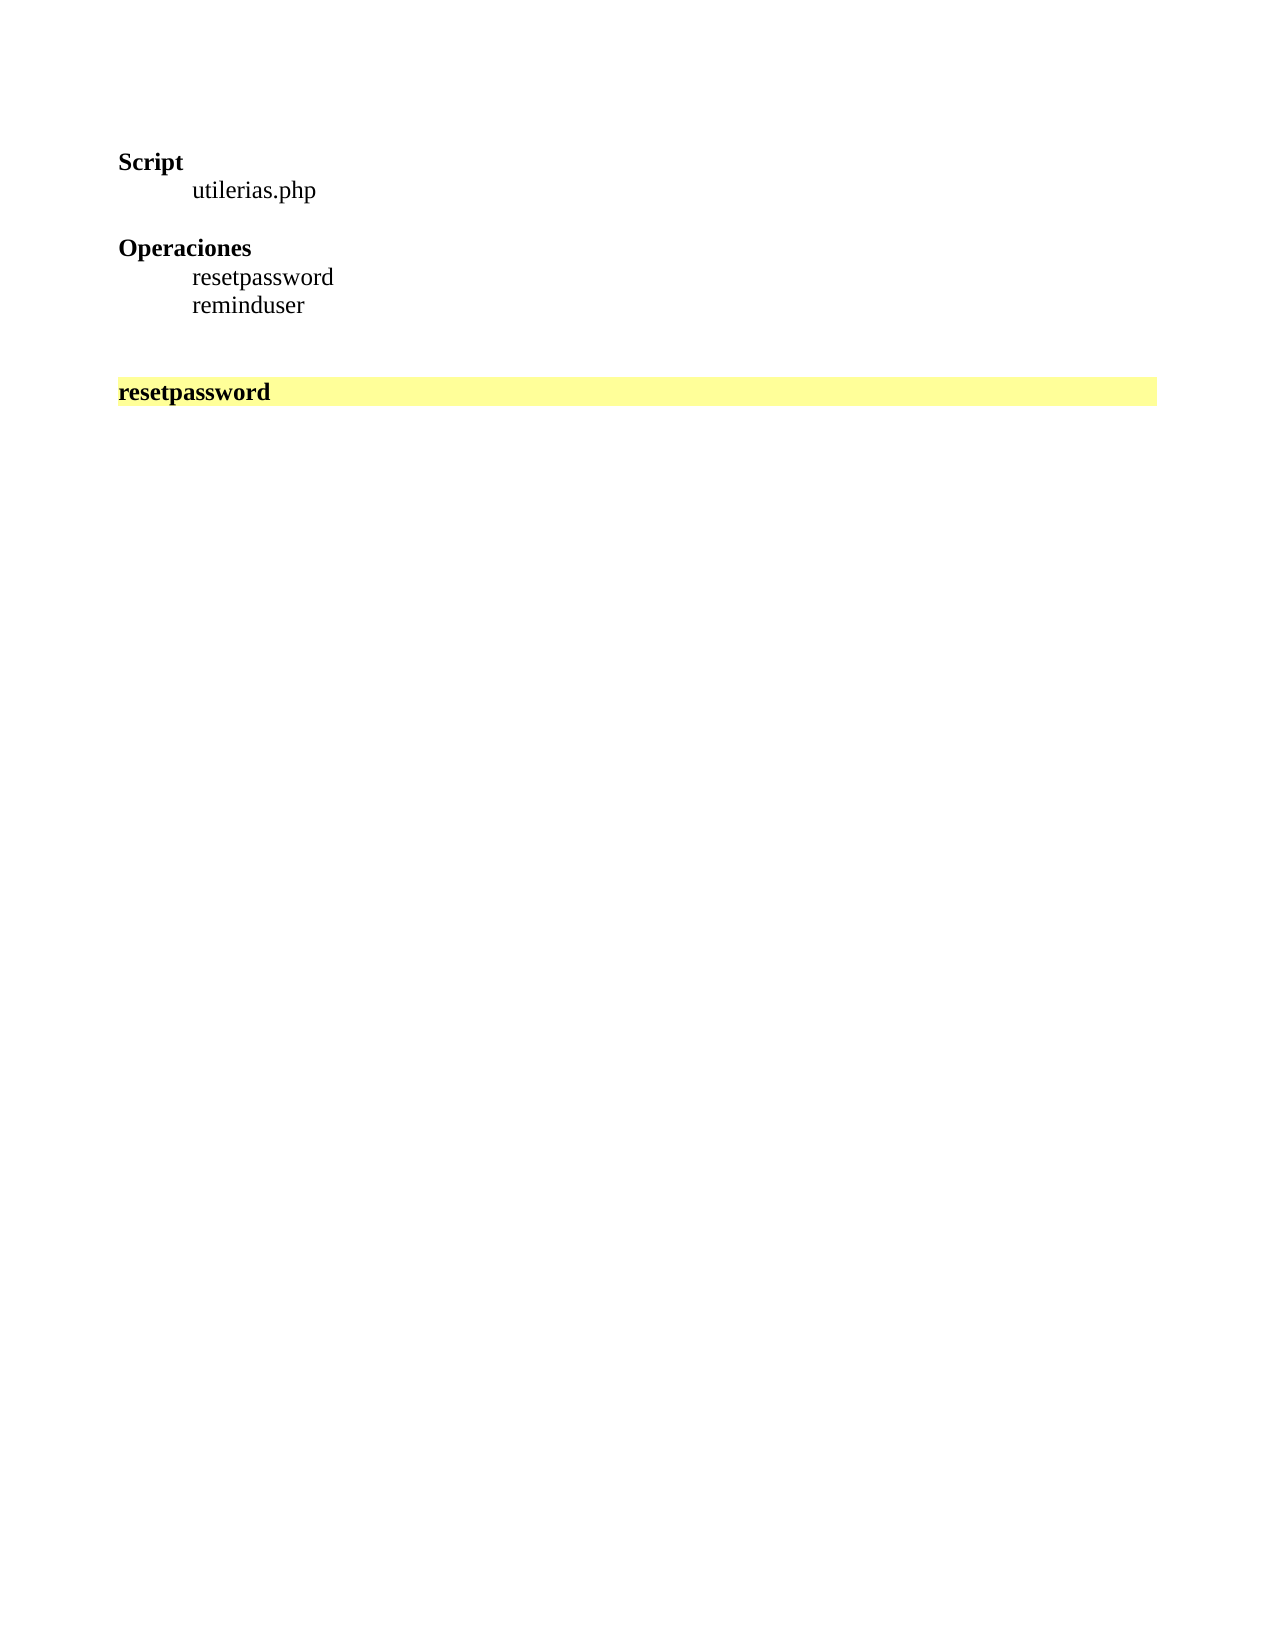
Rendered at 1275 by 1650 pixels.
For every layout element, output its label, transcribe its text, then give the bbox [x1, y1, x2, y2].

text resetpassword [118, 262, 1157, 291]
text utilerias.php [118, 176, 1157, 204]
text Script [118, 147, 1157, 176]
text Operaciones [118, 233, 1157, 262]
text resetpassword [118, 377, 1157, 406]
text reminduser [118, 291, 1157, 319]
